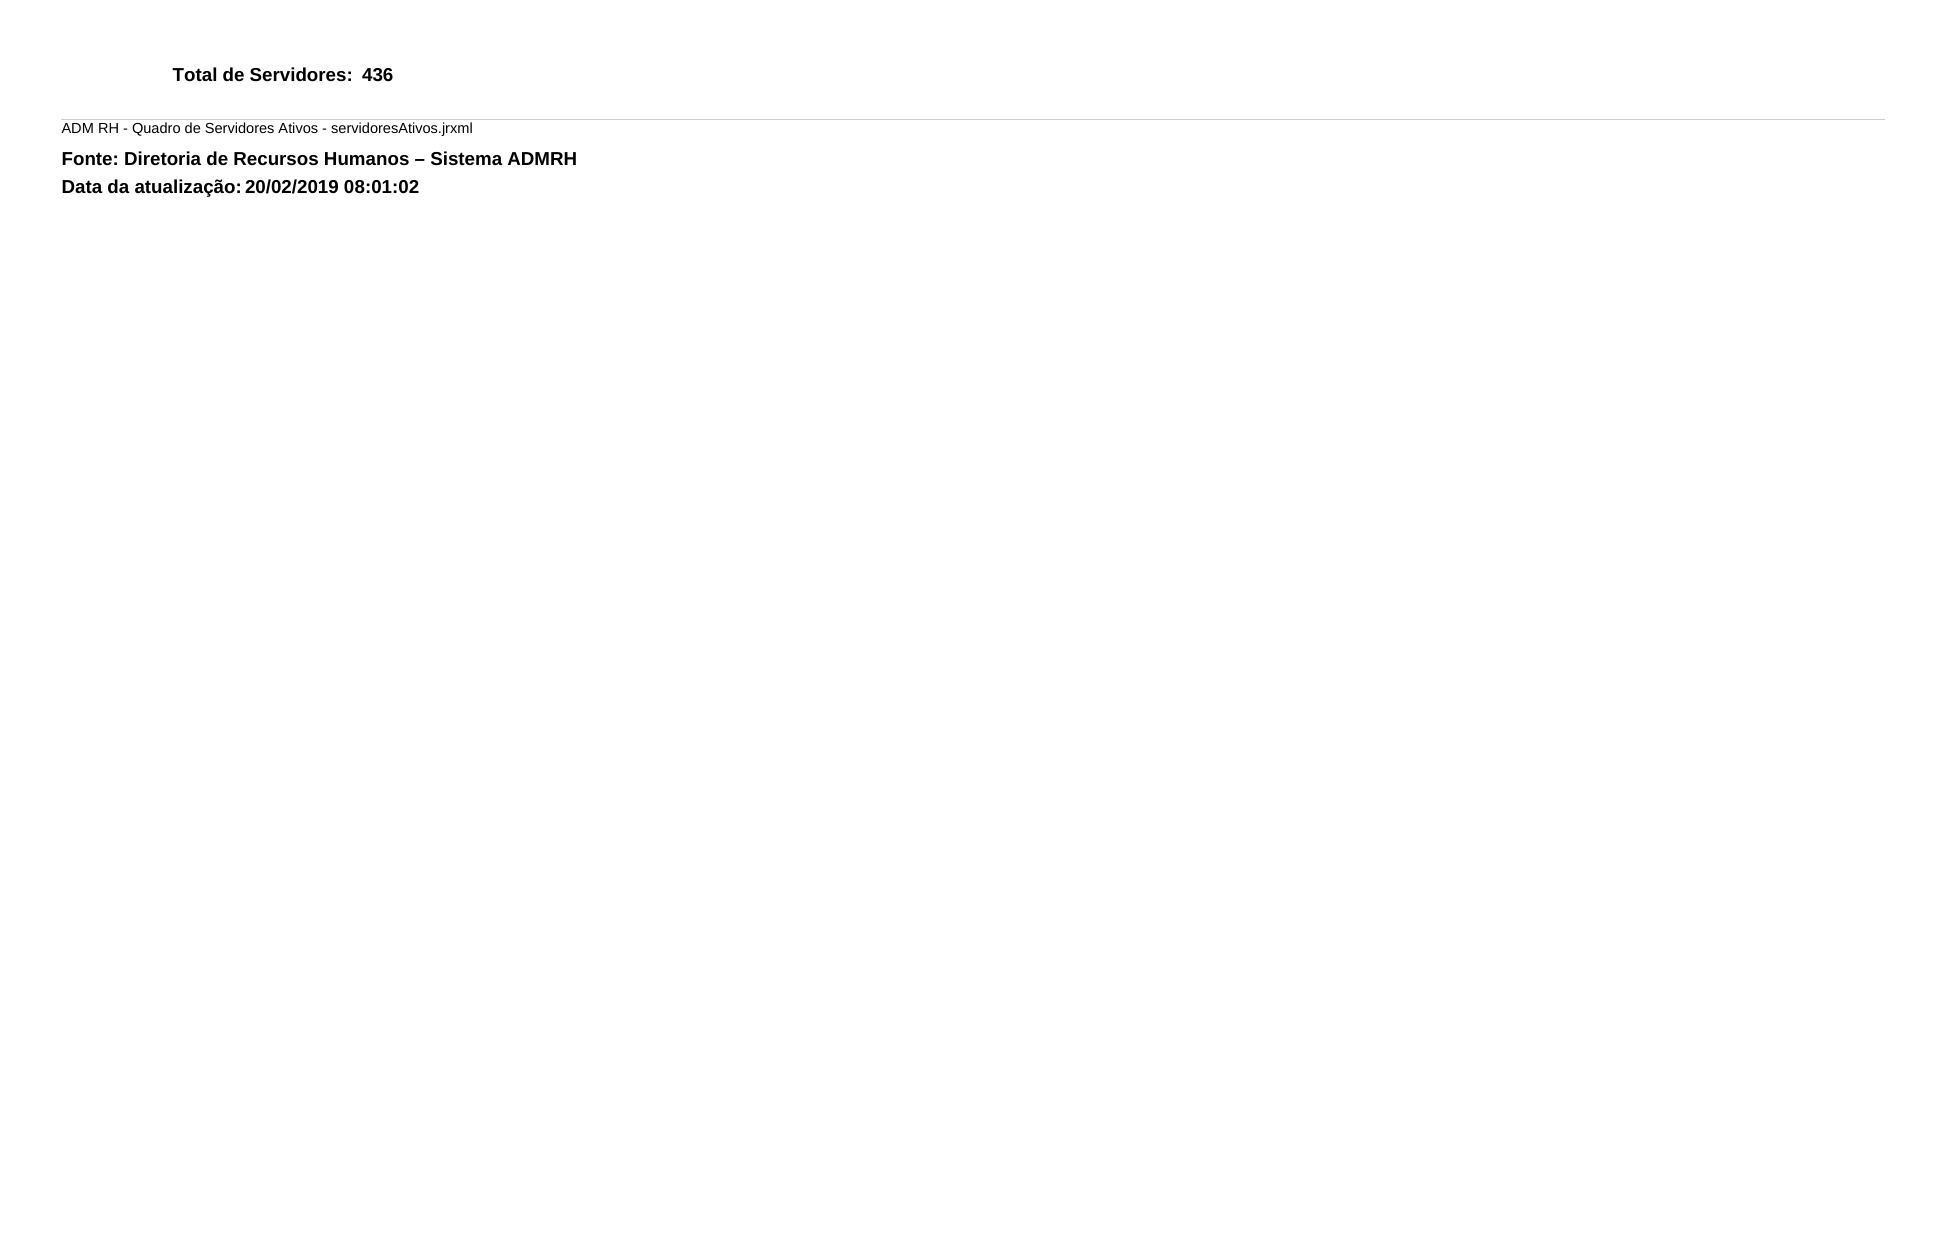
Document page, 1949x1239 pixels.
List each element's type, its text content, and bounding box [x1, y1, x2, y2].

table_cell ADM RH - Quadro de Servidores Ativos - servidoresAtivos.jrxml [61, 120, 1885, 142]
table_cell 20/02/2019 08:01:02 [245, 175, 1885, 204]
table_cell [245, 95, 359, 118]
table_header [61, 0, 245, 56]
table_cell [359, 95, 1885, 118]
table_cell [0, 143, 61, 175]
table_cell 436 [359, 56, 1885, 94]
table_cell [1885, 95, 1947, 118]
table_cell [1885, 56, 1947, 94]
table_header [1885, 0, 1947, 56]
table_cell Total de Servidores: [61, 56, 359, 94]
table_header [0, 0, 61, 56]
table_cell [0, 56, 61, 94]
table_header [245, 0, 359, 56]
table_header [359, 0, 1885, 56]
table_cell [0, 95, 61, 118]
table_cell Fonte: Diretoria de Recursos Humanos – Sistema ADMRH [61, 143, 1885, 175]
table_cell [1885, 143, 1947, 175]
table_cell [1885, 119, 1947, 142]
table_cell [1885, 175, 1947, 204]
table_cell [0, 119, 61, 142]
table_cell [61, 95, 245, 118]
table_cell [0, 175, 61, 204]
table_cell Data da atualização: [61, 175, 245, 204]
